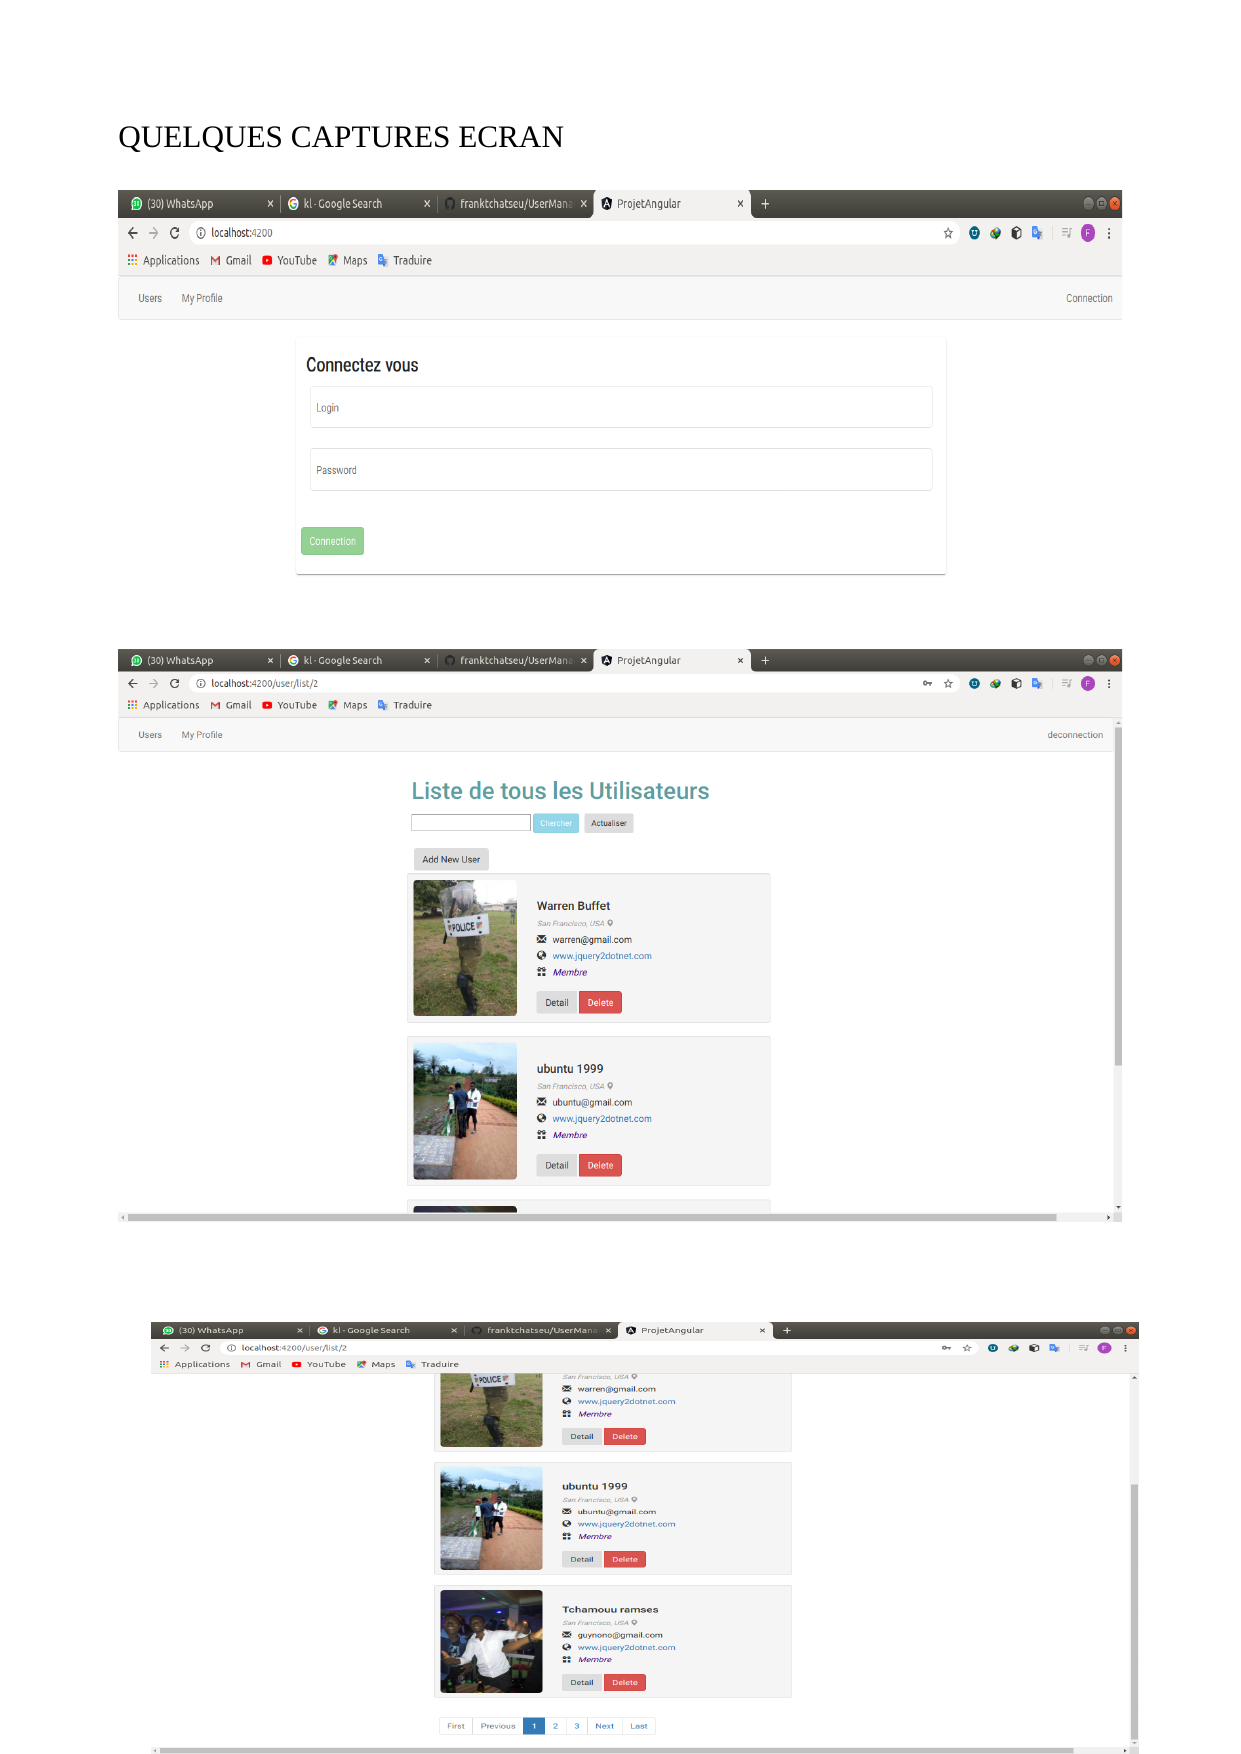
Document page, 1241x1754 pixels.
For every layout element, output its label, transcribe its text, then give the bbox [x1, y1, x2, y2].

picture [118, 649, 1123, 1222]
text QUELQUES CAPTURES ECRAN [118, 118, 1122, 154]
picture [151, 1322, 1139, 1754]
picture [118, 190, 1123, 636]
